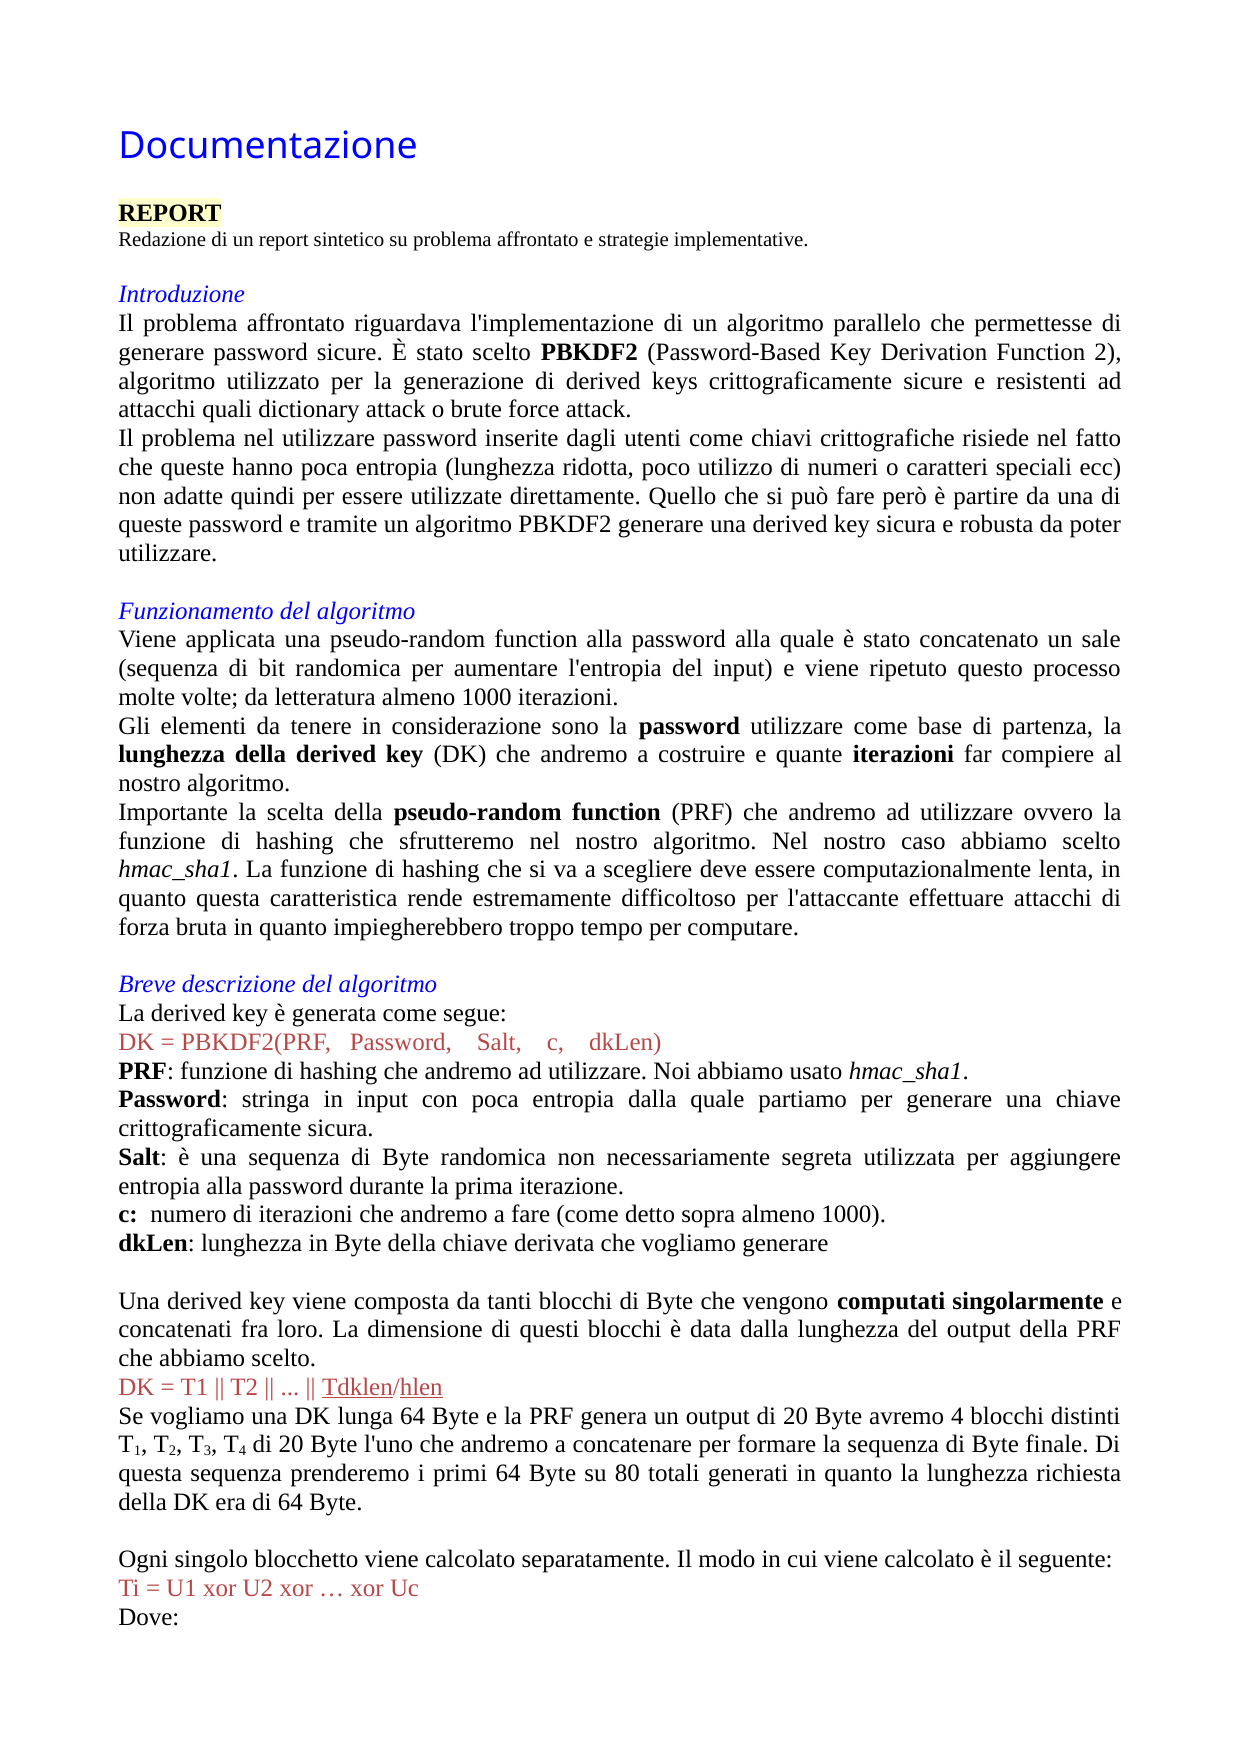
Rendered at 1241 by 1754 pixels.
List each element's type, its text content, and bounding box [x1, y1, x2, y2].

text dkLen: lunghezza in Byte della chiave derivata che vogliamo generare [118, 1228, 1122, 1257]
text DK = T1 || T2 || ... || Tdklen/hlen [118, 1372, 1122, 1401]
text PRF: funzione di hashing che andremo ad utilizzare. Noi abbiamo usato hmac_sha1. [118, 1056, 1122, 1084]
text Viene applicata una pseudo-random function alla password alla quale è stato concatenato un sale (sequenza di bit randomica per aumentare l'entropia del input) e viene ripetuto questo processo molte volte; da letteratura almeno 1000 iterazioni. [118, 624, 1122, 711]
text Salt: è una sequenza di Byte randomica non necessariamente segreta utilizzata per aggiungere entropia alla password durante la prima iterazione. [118, 1142, 1122, 1199]
text Breve descrizione del algoritmo [118, 969, 1122, 998]
text Funzionamento del algoritmo [118, 596, 1122, 624]
text Gli elementi da tenere in considerazione sono la password utilizzare come base di partenza, la lunghezza della derived key (DK) che andremo a costruire e quante iterazioni far compiere al nostro algoritmo. [118, 711, 1122, 797]
text REPORT [118, 198, 1122, 227]
text La derived key è generata come segue: [118, 998, 1122, 1027]
text Password: stringa in input con poca entropia dalla quale partiamo per generare una chiave crittograficamente sicura. [118, 1084, 1122, 1142]
text c: numero di iterazioni che andremo a fare (come detto sopra almeno 1000). [118, 1199, 1122, 1228]
text Importante la scelta della pseudo-random function (PRF) che andremo ad utilizzare ovvero la funzione di hashing che sfrutteremo nel nostro algoritmo. Nel nostro caso abbiamo scelto hmac_sha1. La funzione di hashing che si va a scegliere deve essere computazionalmente lenta, in quanto questa caratteristica rende estremamente difficoltoso per l'attaccante effettuare attacchi di forza bruta in quanto impiegherebbero troppo tempo per computare. [118, 797, 1122, 941]
text DK = PBKDF2(PRF, Password, Salt, c, dkLen) [118, 1027, 1122, 1056]
text Dove: [118, 1602, 1122, 1631]
text Se vogliamo una DK lunga 64 Byte e la PRF genera un output di 20 Byte avremo 4 blocchi distinti T1, T2, T3, T4 di 20 Byte l'uno che andremo a concatenare per formare la sequenza di Byte finale. Di questa sequenza prenderemo i primi 64 Byte su 80 totali generati in quanto la lunghezza richiesta della DK era di 64 Byte. [118, 1401, 1122, 1516]
text Ogni singolo blocchetto viene calcolato separatamente. Il modo in cui viene calcolato è il seguente: [118, 1544, 1122, 1573]
text Introduzione [118, 279, 1122, 308]
text Il problema nel utilizzare password inserite dagli utenti come chiavi crittografiche risiede nel fatto che queste hanno poca entropia (lunghezza ridotta, poco utilizzo di numeri o caratteri speciali ecc) non adatte quindi per essere utilizzate direttamente. Quello che si può fare però è partire da una di queste password e tramite un algoritmo PBKDF2 generare una derived key sicura e robusta da poter utilizzare. [118, 423, 1122, 567]
text Ti = U1 xor U2 xor … xor Uc [118, 1573, 1122, 1602]
text Una derived key viene composta da tanti blocchi di Byte che vengono computati singolarmente e concatenati fra loro. La dimensione di questi blocchi è data dalla lunghezza del output della PRF che abbiamo scelto. [118, 1286, 1122, 1372]
text Redazione di un report sintetico su problema affrontato e strategie implementative. [118, 227, 1122, 251]
text Documentazione [118, 118, 1122, 169]
text Il problema affrontato riguardava l'implementazione di un algoritmo parallelo che permettesse di generare password sicure. È stato scelto PBKDF2 (Password-Based Key Derivation Function 2), algoritmo utilizzato per la generazione di derived keys crittograficamente sicure e resistenti ad attacchi quali dictionary attack o brute force attack. [118, 308, 1122, 423]
